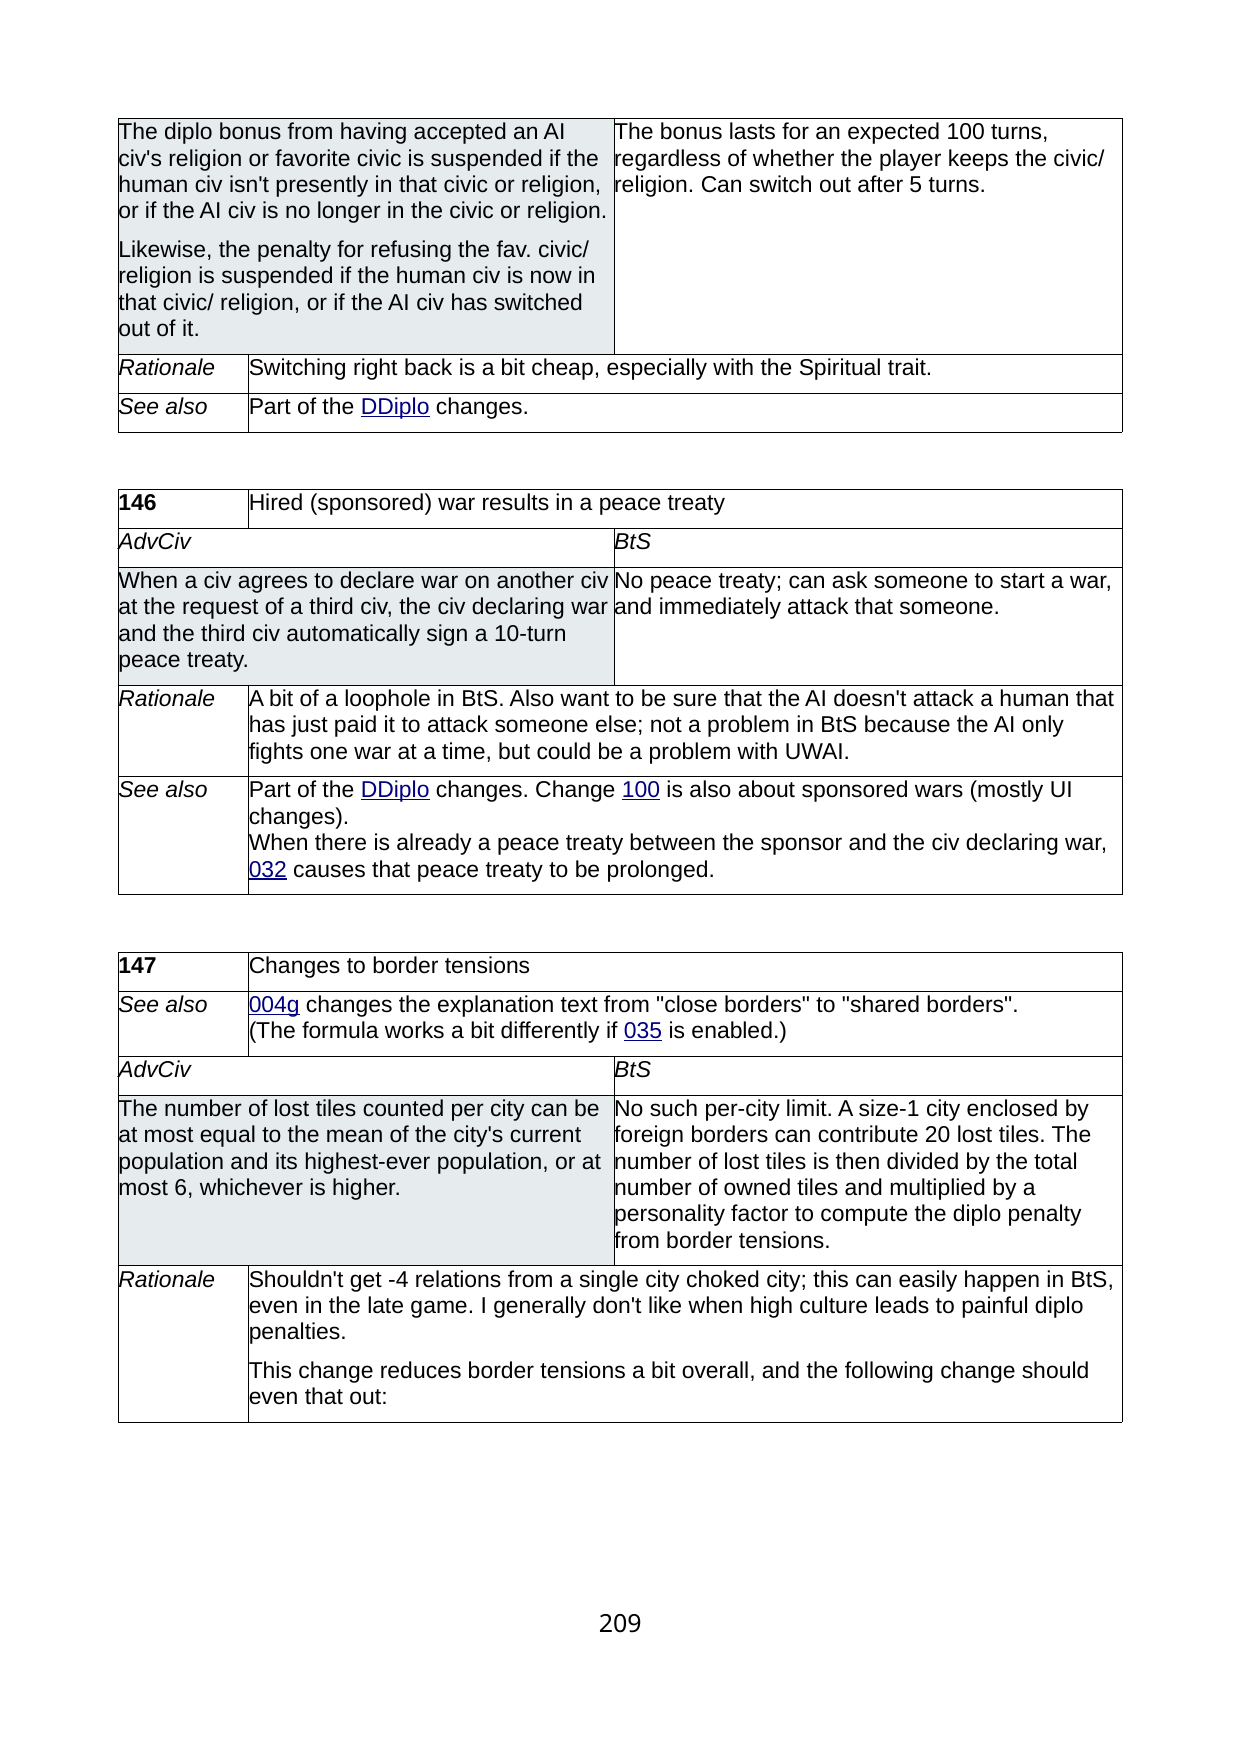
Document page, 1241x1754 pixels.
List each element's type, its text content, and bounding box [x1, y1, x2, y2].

table_header 147 [119, 953, 248, 991]
table_cell Shouldn't get -4 relations from a single city choked city; this can easily happen in BtS, even in the late game. I generally don't like when high culture leads to painful diplo penalties. This change reduces border tensions a bit overall, and the following change should even that out: [249, 1266, 1122, 1422]
table_header 146 [119, 490, 248, 528]
table_header Changes to border tensions [249, 953, 1122, 991]
table_cell Rationale [119, 355, 248, 393]
table_cell Rationale [119, 1266, 248, 1422]
table_cell The bonus lasts for an expected 100 turns, regardless of whether the player keeps the civic/ religion. Can switch out after 5 turns. [615, 119, 1122, 354]
table_cell The number of lost tiles counted per city can be at most equal to the mean of the city's current population and its highest-ever population, or at most 6, whichever is higher. [119, 1096, 614, 1265]
table_cell When a civ agrees to declare war on another civ at the request of a third civ, the civ declaring war and the third civ automatically sign a 10-turn peace treaty. [119, 568, 614, 685]
table_cell The diplo bonus from having accepted an AI civ's religion or favorite civic is suspended if the human civ isn't presently in that civic or religion, or if the AI civ is no longer in the civic or religion. Likewise, the penalty for refusing the fav. civic/ religion is suspended if the human civ is now in that civic/ religion, or if the AI civ has switched out of it. [119, 119, 614, 354]
table_cell 004g changes the explanation text from "close borders" to "shared borders". (The formula works a bit differently if 035 is enabled.) [249, 992, 1122, 1056]
table_cell AdvCiv [119, 1057, 614, 1095]
table_cell BtS [615, 529, 1122, 567]
table_cell No peace treaty; can ask someone to start a war, and immediately attack that someone. [615, 568, 1122, 685]
table_cell No such per-city limit. A size-1 city enclosed by foreign borders can contribute 20 lost tiles. The number of lost tiles is then divided by the total number of owned tiles and multiplied by a personality factor to compute the diplo penalty from border tensions. [615, 1096, 1122, 1265]
table_cell Part of the DDiplo changes. Change 100 is also about sponsored wars (mostly UI changes). When there is already a peace treaty between the sponsor and the civ declaring war, 032 causes that peace treaty to be prolonged. [249, 777, 1122, 894]
table_cell Switching right back is a bit cheap, especially with the Spiritual trait. [249, 355, 1122, 393]
table_cell See also [119, 992, 248, 1056]
table_cell Rationale [119, 686, 248, 776]
table_cell See also [119, 777, 248, 894]
table_cell See also [119, 394, 248, 432]
table_cell Part of the DDiplo changes. [249, 394, 1122, 432]
table_cell AdvCiv [119, 529, 614, 567]
table_cell BtS [615, 1057, 1122, 1095]
table_header Hired (sponsored) war results in a peace treaty [249, 490, 1122, 528]
table_cell A bit of a loophole in BtS. Also want to be sure that the AI doesn't attack a human that has just paid it to attack someone else; not a problem in BtS because the AI only fights one war at a time, but could be a problem with UWAI. [249, 686, 1122, 776]
